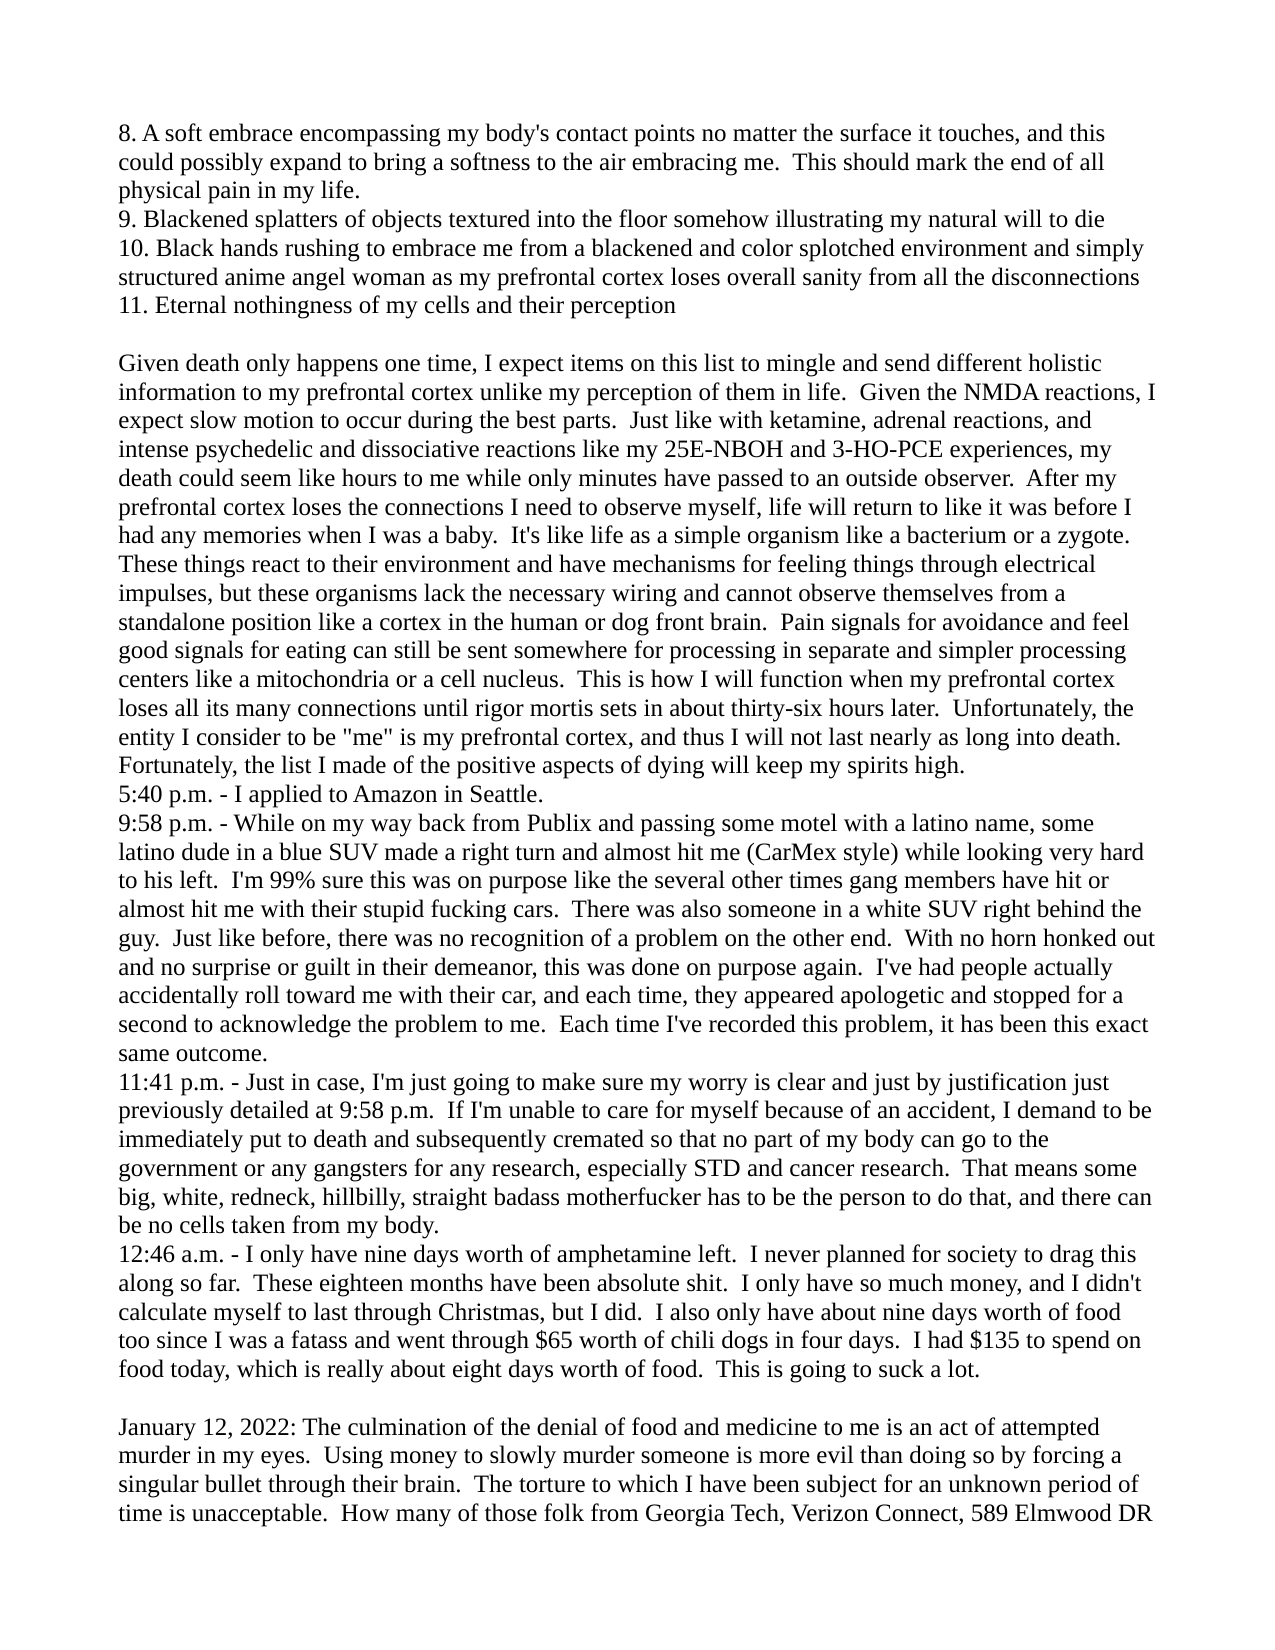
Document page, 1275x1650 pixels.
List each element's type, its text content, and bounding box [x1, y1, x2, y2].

text 12:46 a.m. - I only have nine days worth of amphetamine left. I never planned for society to drag this along so far. These eighteen months have been absolute shit. I only have so much money, and I didn't calculate myself to last through Christmas, but I did. I also only have about nine days worth of food too since I was a fatass and went through $65 worth of chili dogs in four days. I had $135 to spend on food today, which is really about eight days worth of food. This is going to suck a lot. [118, 1239, 1157, 1383]
text 11. Eternal nothingness of my cells and their perception [118, 291, 1157, 319]
text 11:41 p.m. - Just in case, I'm just going to make sure my worry is clear and just by justification just previously detailed at 9:58 p.m. If I'm unable to care for myself because of an accident, I demand to be immediately put to death and subsequently cremated so that no part of my body can go to the government or any gangsters for any research, especially STD and cancer research. That means some big, white, redneck, hillbilly, straight badass motherfucker has to be the person to do that, and there can be no cells taken from my body. [118, 1067, 1157, 1239]
text January 12, 2022: The culmination of the denial of food and medicine to me is an act of attempted murder in my eyes. Using money to slowly murder someone is more evil than doing so by forcing a singular bullet through their brain. The torture to which I have been subject for an unknown period of time is unacceptable. How many of those folk from Georgia Tech, Verizon Connect, 589 Elmwood DR [118, 1412, 1157, 1527]
text Given death only happens one time, I expect items on this list to mingle and send different holistic information to my prefrontal cortex unlike my perception of them in life. Given the NMDA reactions, I expect slow motion to occur during the best parts. Just like with ketamine, adrenal reactions, and intense psychedelic and dissociative reactions like my 25E-NBOH and 3-HO-PCE experiences, my death could seem like hours to me while only minutes have passed to an outside observer. After my prefrontal cortex loses the connections I need to observe myself, life will return to like it was before I had any memories when I was a baby. It's like life as a simple organism like a bacterium or a zygote. These things react to their environment and have mechanisms for feeling things through electrical impulses, but these organisms lack the necessary wiring and cannot observe themselves from a standalone position like a cortex in the human or dog front brain. Pain signals for avoidance and feel good signals for eating can still be sent somewhere for processing in separate and simpler processing centers like a mitochondria or a cell nucleus. This is how I will function when my prefrontal cortex loses all its many connections until rigor mortis sets in about thirty-six hours later. Unfortunately, the entity I consider to be "me" is my prefrontal cortex, and thus I will not last nearly as long into death. Fortunately, the list I made of the positive aspects of dying will keep my spirits high. [118, 348, 1157, 779]
text 8. A soft embrace encompassing my body's contact points no matter the surface it touches, and this could possibly expand to bring a softness to the air embracing me. This should mark the end of all physical pain in my life. [118, 118, 1157, 204]
text 5:40 p.m. - I applied to Amazon in Seattle. [118, 779, 1157, 808]
text 10. Black hands rushing to embrace me from a blackened and color splotched environment and simply structured anime angel woman as my prefrontal cortex loses overall sanity from all the disconnections [118, 233, 1157, 291]
text 9:58 p.m. - While on my way back from Publix and passing some motel with a latino name, some latino dude in a blue SUV made a right turn and almost hit me (CarMex style) while looking very hard to his left. I'm 99% sure this was on purpose like the several other times gang members have hit or almost hit me with their stupid fucking cars. There was also someone in a white SUV right behind the guy. Just like before, there was no recognition of a problem on the other end. With no horn honked out and no surprise or guilt in their demeanor, this was done on purpose again. I've had people actually accidentally roll toward me with their car, and each time, they appeared apologetic and stopped for a second to acknowledge the problem to me. Each time I've recorded this problem, it has been this exact same outcome. [118, 808, 1157, 1067]
text 9. Blackened splatters of objects textured into the floor somehow illustrating my natural will to die [118, 204, 1157, 233]
